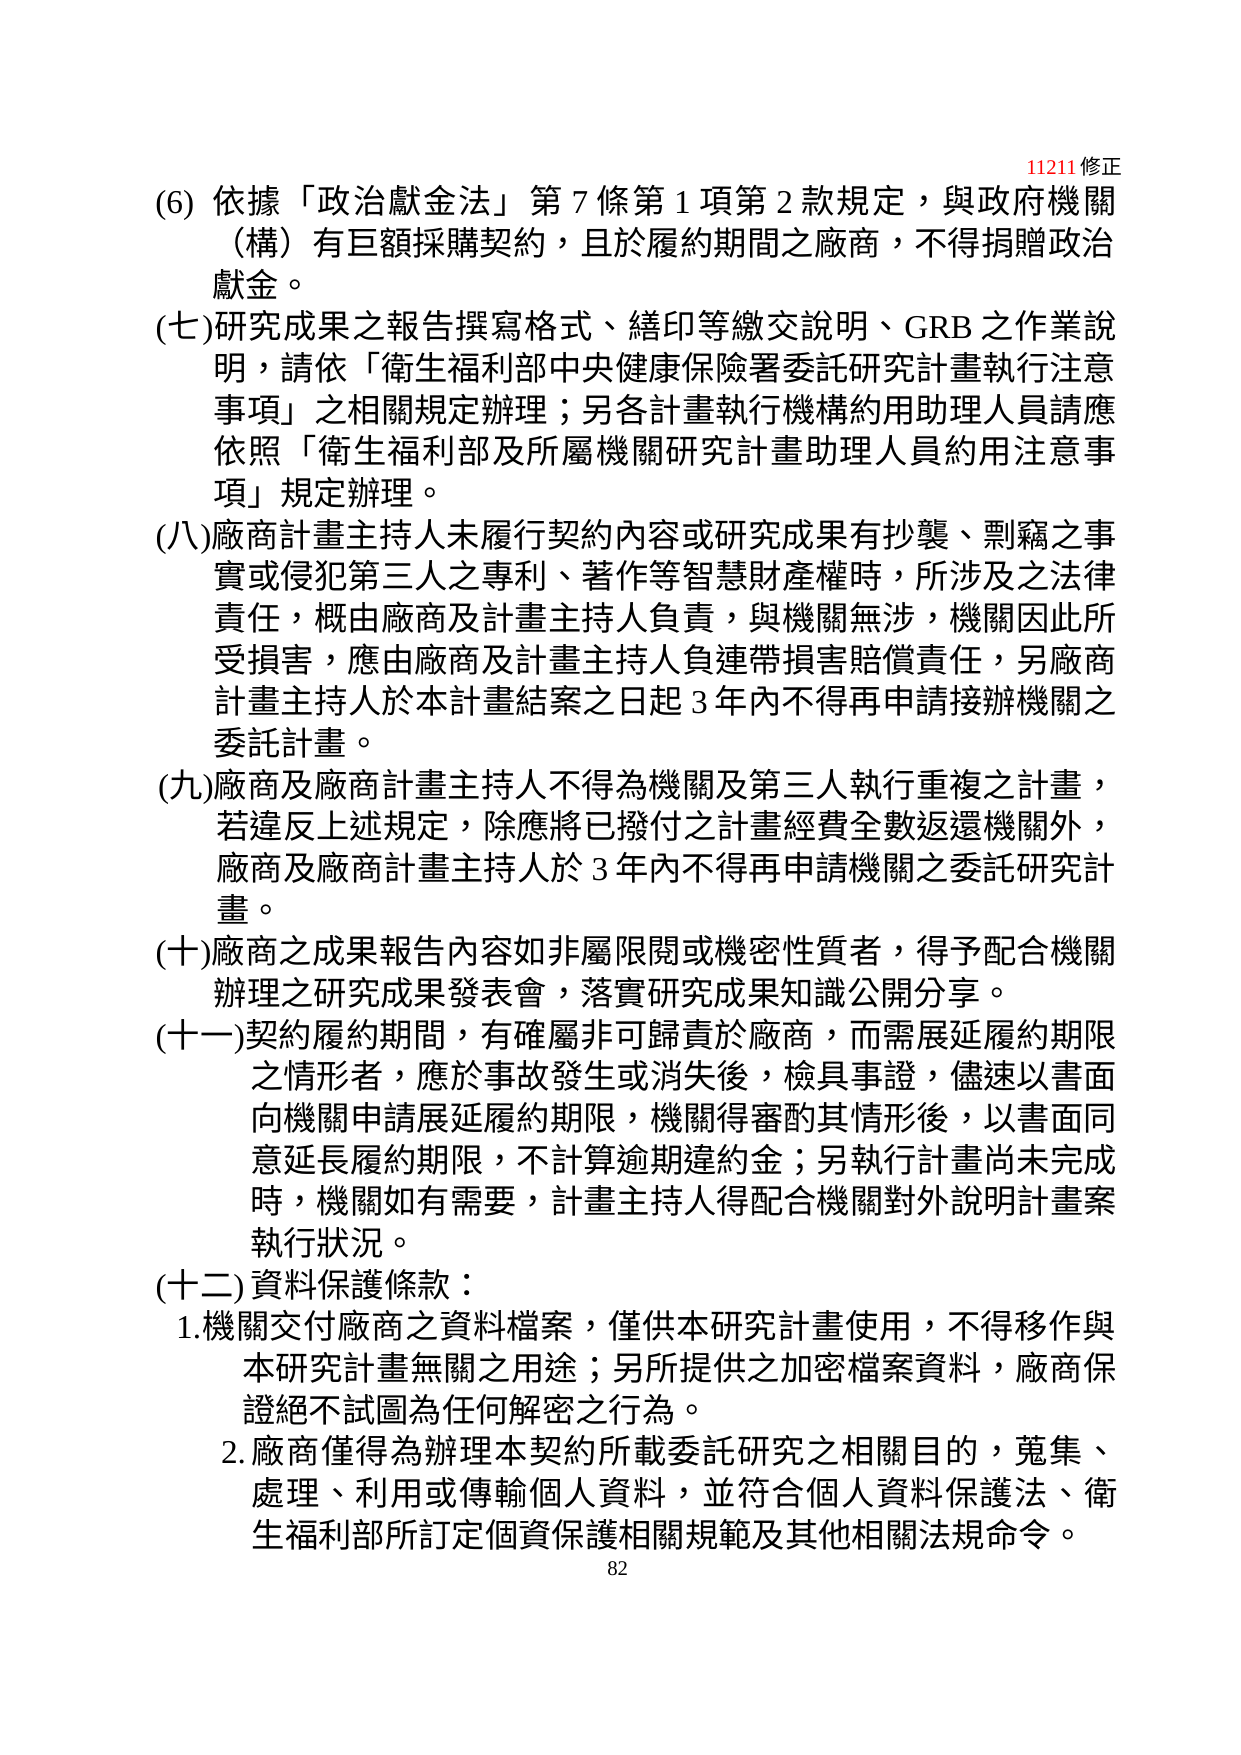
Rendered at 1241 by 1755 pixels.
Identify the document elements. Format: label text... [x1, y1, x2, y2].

list 依據「政治獻金法」第7條第1項第2款規定，與政府機關（構）有巨額採購契約，且於履約期間之廠商，不得捐贈政治獻金。 [155, 181, 1117, 306]
list 廠商僅得為辦理本契約所載委託研究之相關目的，蒐集、處理、利用或傳輸個人資料，並符合個人資料保護法、衛生福利部所訂定個資保護相關規範及其他相關法規命令。 [221, 1431, 1117, 1556]
text (十二) 資料保護條款： [155, 1264, 1117, 1306]
text (十一)契約履約期間，有確屬非可歸責於廠商，而需展延履約期限之情形者，應於事故發生或消失後，檢具事證，儘速以書面向機關申請展延履約期限，機關得審酌其情形後，以書面同意延長履約期限，不計算逾期違約金；另執行計畫尚未完成時，機關如有需要，計畫主持人得配合機關對外說明計畫案執行狀況。 [155, 1014, 1117, 1264]
text (九)廠商及廠商計畫主持人不得為機關及第三人執行重複之計畫，若違反上述規定，除應將已撥付之計畫經費全數返還機關外，廠商及廠商計畫主持人於3年內不得再申請機關之委託研究計畫。 [158, 764, 1117, 931]
text (七)研究成果之報告撰寫格式、繕印等繳交說明、GRB之作業說明，請依「衛生福利部中央健康保險署委託研究計畫執行注意事項」之相關規定辦理；另各計畫執行機構約用助理人員請應依照「衛生福利部及所屬機關研究計畫助理人員約用注意事項」規定辦理。 [155, 306, 1117, 514]
text (十)廠商之成果報告內容如非屬限閱或機密性質者，得予配合機關辦理之研究成果發表會，落實研究成果知識公開分享。 [155, 931, 1117, 1014]
text (八)廠商計畫主持人未履行契約內容或研究成果有抄襲、剽竊之事實或侵犯第三人之專利、著作等智慧財產權時，所涉及之法律責任，概由廠商及計畫主持人負責，與機關無涉，機關因此所受損害，應由廠商及計畫主持人負連帶損害賠償責任，另廠商計畫主持人於本計畫結案之日起3年內不得再申請接辦機關之委託計畫。 [155, 514, 1117, 764]
text 1.機關交付廠商之資料檔案，僅供本研究計畫使用，不得移作與本研究計畫無關之用途；另所提供之加密檔案資料，廠商保證絕不試圖為任何解密之行為。 [132, 1306, 1117, 1431]
